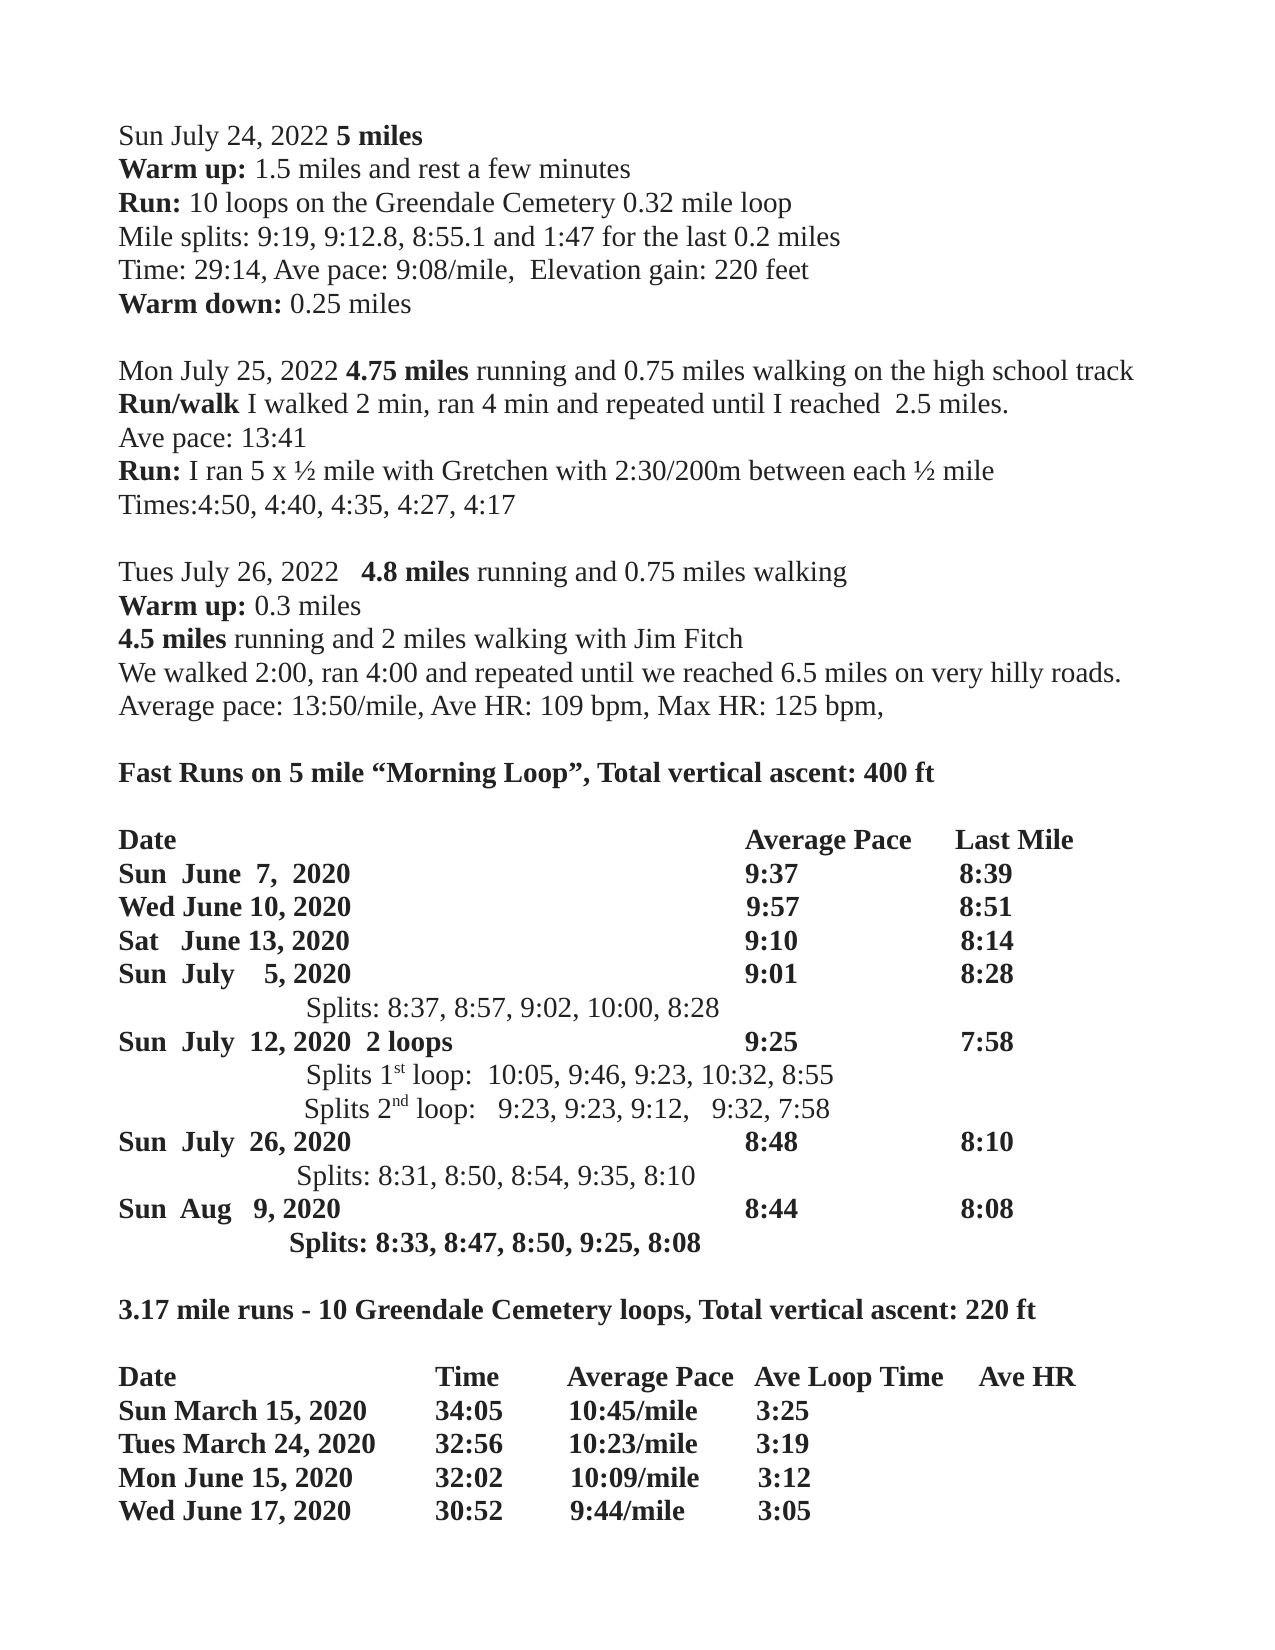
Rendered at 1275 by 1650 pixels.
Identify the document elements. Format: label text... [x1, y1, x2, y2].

text Tues July 26, 2022 4.8 miles running and 0.75 miles walking [118, 554, 1161, 588]
text Run/walk I walked 2 min, ran 4 min and repeated until I reached 2.5 miles. [118, 386, 1161, 420]
text Ave pace: 13:41 [118, 420, 1161, 453]
text Times:4:50, 4:40, 4:35, 4:27, 4:17 [118, 487, 1161, 521]
text Date Average Pace Last Mile [118, 822, 1161, 856]
text Sun July 24, 2022 5 miles [118, 118, 1161, 152]
text We walked 2:00, ran 4:00 and repeated until we reached 6.5 miles on very hilly roads. [118, 655, 1161, 688]
text Mon June 15, 2020 32:02 10:09/mile 3:12 [118, 1460, 1161, 1493]
text Wed June 10, 2020 9:57 8:51 [118, 889, 1161, 923]
text 4.5 miles running and 2 miles walking with Jim Fitch [118, 621, 1161, 655]
text Run: 10 loops on the Greendale Cemetery 0.32 mile loop [118, 185, 1161, 219]
text Warm up: 1.5 miles and rest a few minutes [118, 152, 1161, 185]
text Sat June 13, 2020 9:10 8:14 Sun July 5, 2020 9:01 8:28 Splits: 8:37, 8:57, 9:02, 10:00, 8:28 Sun July 12, 2020 2 loops 9:25 7:58 Splits 1st loop: 10:05, 9:46, 9:23, 10:32, 8:55 [118, 923, 1161, 1091]
text Sun June 7, 2020 9:37 8:39 [118, 856, 1161, 889]
text Wed June 17, 2020 30:52 9:44/mile 3:05 [118, 1493, 1161, 1527]
text Mon July 25, 2022 4.75 miles running and 0.75 miles walking on the high school track [118, 353, 1161, 386]
text Warm down: 0.25 miles [118, 286, 1161, 319]
text Time: 29:14, Ave pace: 9:08/mile, Elevation gain: 220 feet [118, 252, 1161, 286]
text Date Time Average Pace Ave Loop Time Ave HR [118, 1359, 1161, 1393]
text Tues March 24, 2020 32:56 10:23/mile 3:19 [118, 1426, 1161, 1460]
text Sun March 15, 2020 34:05 10:45/mile 3:25 [118, 1393, 1161, 1426]
text Sun Aug 9, 2020 8:44 8:08 Splits: 8:33, 8:47, 8:50, 9:25, 8:08 [118, 1191, 1161, 1258]
text Warm up: 0.3 miles [118, 588, 1161, 621]
list 3.17 mile runs - 10 Greendale Cemetery loops, Total vertical ascent: 220 ft [118, 1292, 1161, 1326]
text Sun July 26, 2020 8:48 8:10 Splits: 8:31, 8:50, 8:54, 9:35, 8:10 [118, 1124, 1161, 1191]
text Fast Runs on 5 mile “Morning Loop”, Total vertical ascent: 400 ft [118, 755, 1161, 789]
text Splits 2nd loop: 9:23, 9:23, 9:12, 9:32, 7:58 [118, 1091, 1161, 1124]
text Average pace: 13:50/mile, Ave HR: 109 bpm, Max HR: 125 bpm, [118, 688, 1161, 722]
text Mile splits: 9:19, 9:12.8, 8:55.1 and 1:47 for the last 0.2 miles [118, 219, 1161, 252]
text Run: I ran 5 x ½ mile with Gretchen with 2:30/200m between each ½ mile [118, 453, 1161, 487]
